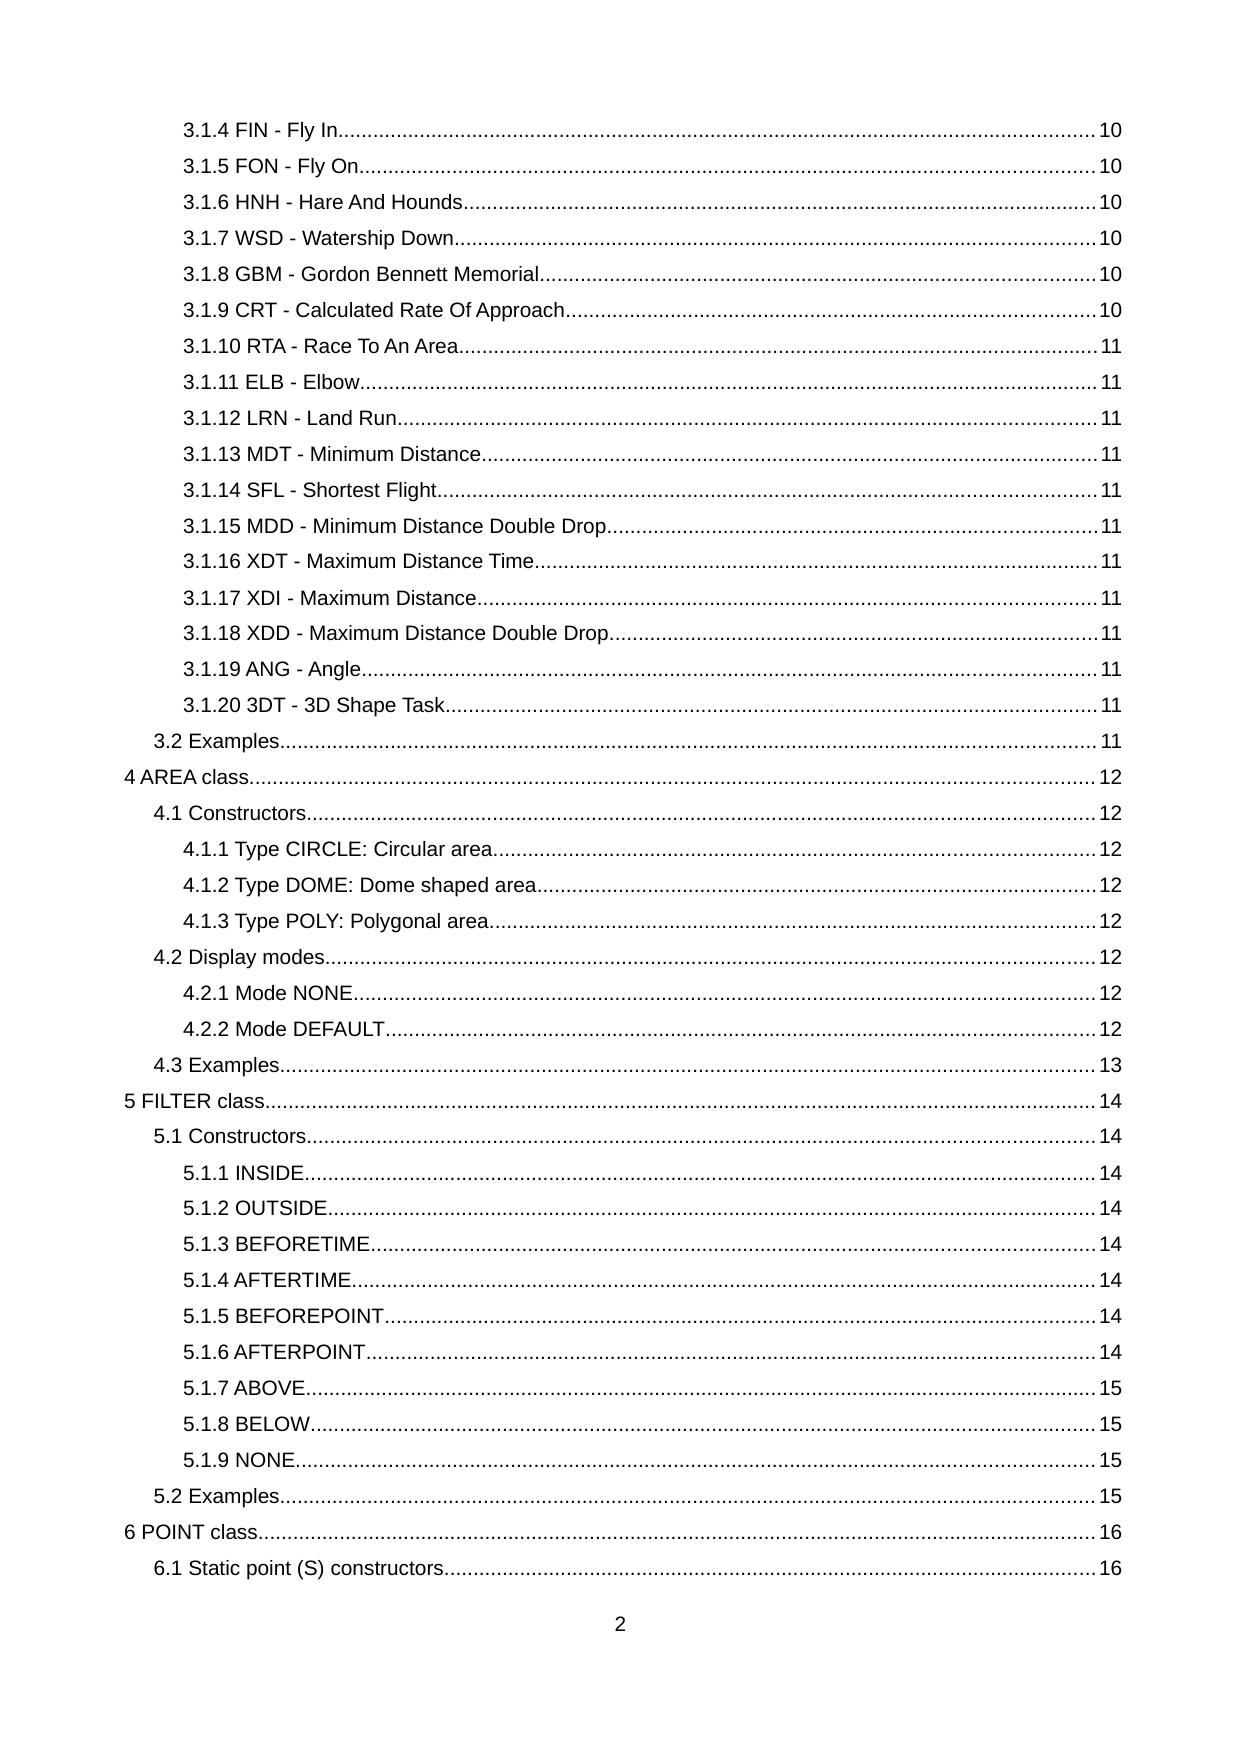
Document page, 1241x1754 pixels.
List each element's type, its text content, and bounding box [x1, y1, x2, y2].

text 5.1.3 BEFORETIME 14 [177, 1232, 1122, 1256]
text 5.1.7 ABOVE 15 [177, 1376, 1122, 1400]
text 3.1.4 FIN - Fly In 10 [177, 118, 1122, 142]
text 5.1.9 NONE 15 [177, 1448, 1122, 1472]
text 3.1.7 WSD - Watership Down 10 [177, 226, 1122, 250]
text 3.1.9 CRT - Calculated Rate Of Approach 10 [177, 298, 1122, 322]
text 4.1.1 Type CIRCLE: Circular area 12 [177, 837, 1122, 861]
text 3.1.14 SFL - Shortest Flight 11 [177, 477, 1122, 501]
text 4.1.3 Type POLY: Polygonal area 12 [177, 909, 1122, 933]
text 4.3 Examples 13 [148, 1052, 1122, 1076]
text 3.1.11 ELB - Elbow 11 [177, 370, 1122, 394]
text 3.2 Examples 11 [148, 729, 1122, 753]
text 3.1.8 GBM - Gordon Bennett Memorial 10 [177, 262, 1122, 286]
text 3.1.12 LRN - Land Run 11 [177, 406, 1122, 429]
text 4.1 Constructors 12 [148, 801, 1122, 825]
text 5.1.5 BEFOREPOINT 14 [177, 1304, 1122, 1328]
text 3.1.17 XDI - Maximum Distance 11 [177, 585, 1122, 609]
text 3.1.18 XDD - Maximum Distance Double Drop 11 [177, 621, 1122, 645]
text 6 POINT class 16 [118, 1520, 1122, 1544]
text 5.1.2 OUTSIDE 14 [177, 1196, 1122, 1220]
text 3.1.13 MDT - Minimum Distance 11 [177, 442, 1122, 466]
text 6.1 Static point (S) constructors 16 [148, 1556, 1122, 1579]
text 3.1.10 RTA - Race To An Area 11 [177, 334, 1122, 358]
text 5 FILTER class 14 [118, 1088, 1122, 1112]
text 5.2 Examples 15 [148, 1484, 1122, 1508]
text 3.1.20 3DT - 3D Shape Task 11 [177, 693, 1122, 717]
text 5.1.1 INSIDE 14 [177, 1160, 1122, 1184]
text 5.1.6 AFTERPOINT 14 [177, 1340, 1122, 1364]
text 5.1 Constructors 14 [148, 1124, 1122, 1148]
text 3.1.6 HNH - Hare And Hounds 10 [177, 190, 1122, 214]
text 4 AREA class 12 [118, 765, 1122, 789]
text 5.1.4 AFTERTIME 14 [177, 1268, 1122, 1292]
text 3.1.19 ANG - Angle 11 [177, 657, 1122, 681]
text 4.2 Display modes 12 [148, 945, 1122, 969]
text 4.2.1 Mode NONE 12 [177, 981, 1122, 1004]
text 4.1.2 Type DOME: Dome shaped area 12 [177, 873, 1122, 897]
text 5.1.8 BELOW 15 [177, 1412, 1122, 1436]
text 4.2.2 Mode DEFAULT 12 [177, 1017, 1122, 1041]
text 3.1.16 XDT - Maximum Distance Time 11 [177, 549, 1122, 573]
text 3.1.15 MDD - Minimum Distance Double Drop 11 [177, 513, 1122, 537]
text 3.1.5 FON - Fly On 10 [177, 154, 1122, 178]
